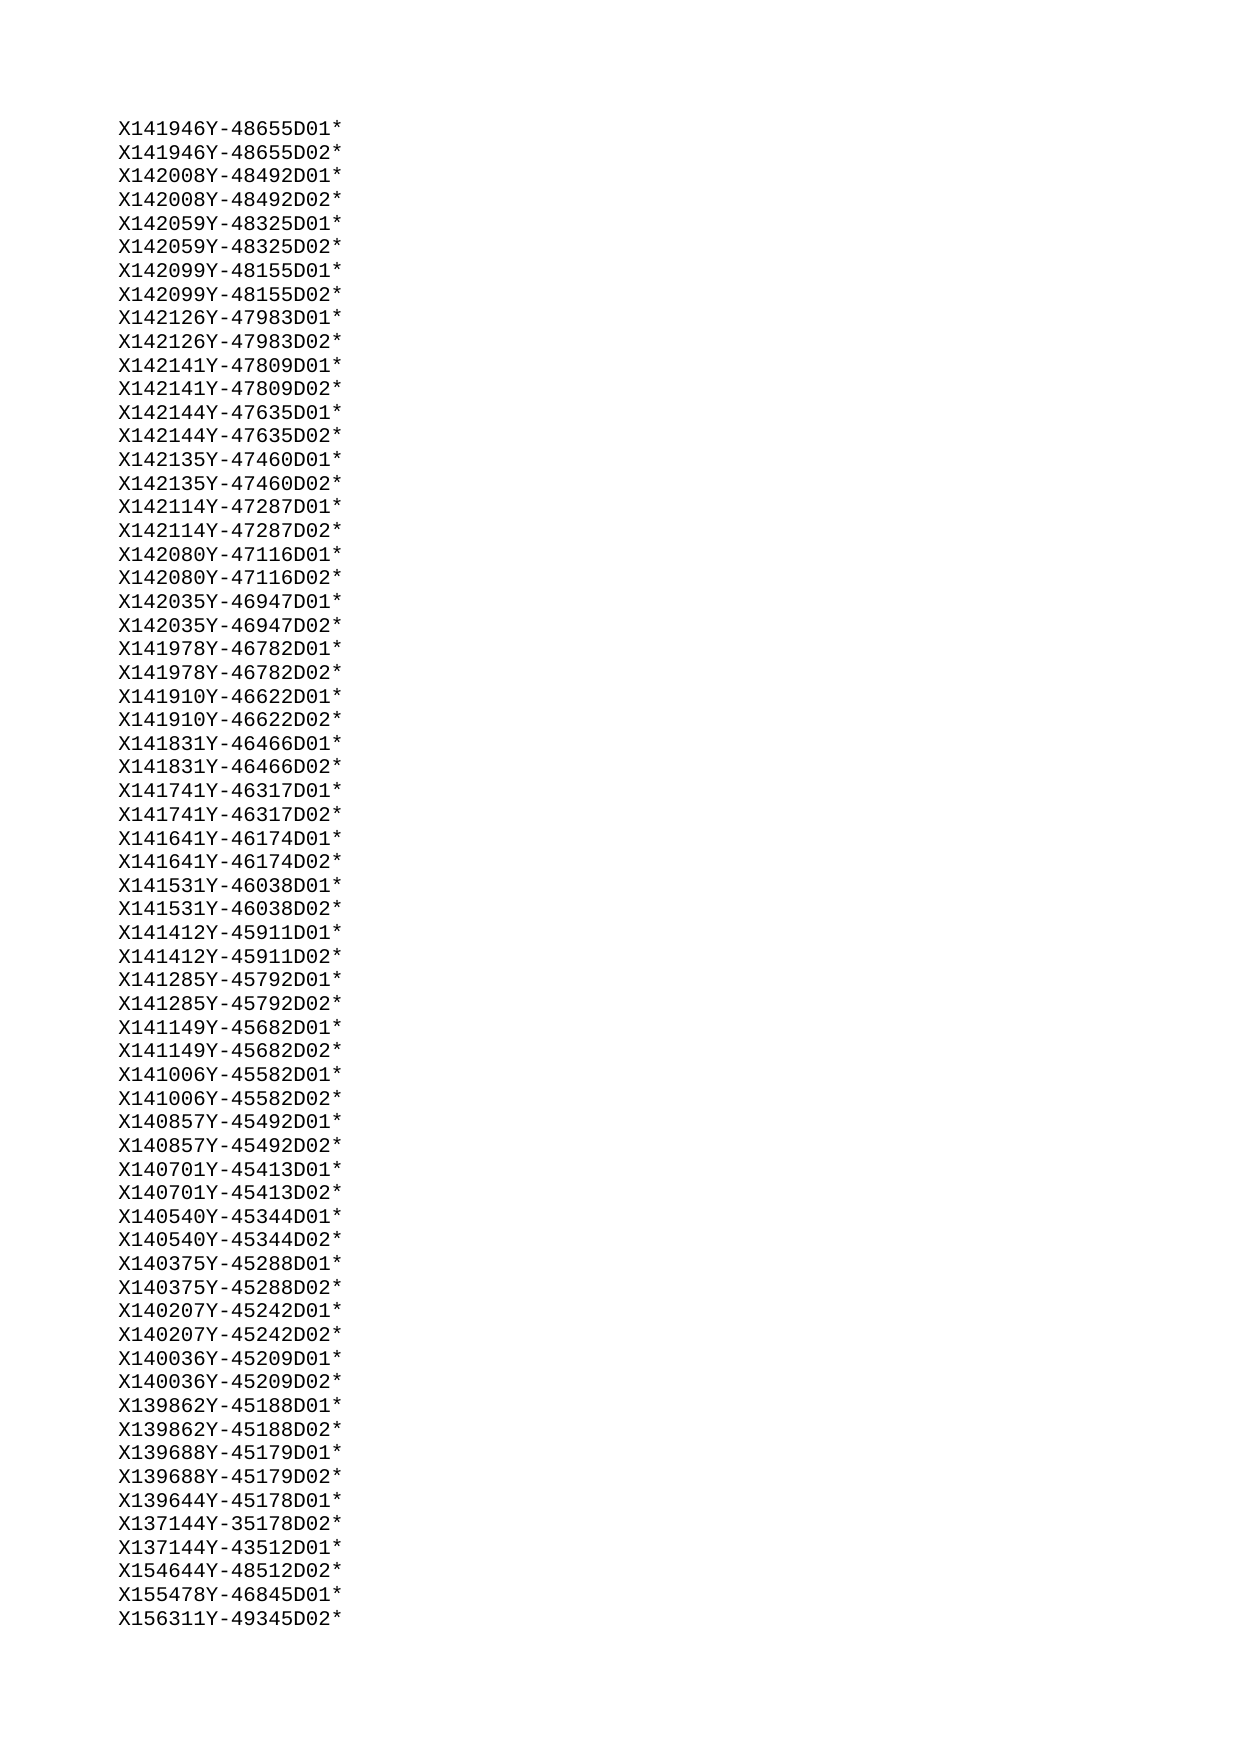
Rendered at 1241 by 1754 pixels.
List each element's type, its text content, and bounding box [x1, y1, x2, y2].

text X140207Y-45242D01* [118, 1300, 1122, 1324]
text X142059Y-48325D01* [118, 213, 1122, 236]
text X142035Y-46947D01* [118, 591, 1122, 615]
text X141412Y-45911D01* [118, 922, 1122, 946]
text X140375Y-45288D02* [118, 1277, 1122, 1300]
text X142141Y-47809D02* [118, 378, 1122, 402]
text X139688Y-45179D01* [118, 1442, 1122, 1466]
text X156311Y-49345D02* [118, 1608, 1122, 1631]
text X142135Y-47460D01* [118, 449, 1122, 473]
text X142126Y-47983D01* [118, 307, 1122, 331]
text X154644Y-48512D02* [118, 1561, 1122, 1584]
text X142008Y-48492D02* [118, 189, 1122, 213]
text X142144Y-47635D01* [118, 402, 1122, 426]
text X141741Y-46317D01* [118, 780, 1122, 804]
text X142080Y-47116D01* [118, 544, 1122, 567]
text X141910Y-46622D01* [118, 686, 1122, 709]
text X141641Y-46174D02* [118, 851, 1122, 875]
text X141910Y-46622D02* [118, 709, 1122, 733]
text X141831Y-46466D02* [118, 757, 1122, 780]
text X142099Y-48155D01* [118, 260, 1122, 284]
text X141285Y-45792D02* [118, 993, 1122, 1017]
text X142008Y-48492D01* [118, 165, 1122, 189]
text X139688Y-45179D02* [118, 1466, 1122, 1489]
text X140857Y-45492D01* [118, 1111, 1122, 1135]
text X141946Y-48655D01* [118, 118, 1122, 142]
text X141006Y-45582D02* [118, 1088, 1122, 1111]
text X140540Y-45344D02* [118, 1229, 1122, 1253]
text X142080Y-47116D02* [118, 567, 1122, 591]
text X142099Y-48155D02* [118, 284, 1122, 307]
text X139862Y-45188D01* [118, 1395, 1122, 1419]
text X139644Y-45178D01* [118, 1489, 1122, 1513]
text X141531Y-46038D01* [118, 875, 1122, 898]
text X142114Y-47287D01* [118, 496, 1122, 520]
text X142144Y-47635D02* [118, 426, 1122, 449]
text X141149Y-45682D01* [118, 1017, 1122, 1040]
text X140375Y-45288D01* [118, 1253, 1122, 1277]
text X137144Y-43512D01* [118, 1537, 1122, 1561]
text X141946Y-48655D02* [118, 142, 1122, 165]
text X141149Y-45682D02* [118, 1040, 1122, 1064]
text X141412Y-45911D02* [118, 946, 1122, 969]
text X141285Y-45792D01* [118, 969, 1122, 993]
text X141741Y-46317D02* [118, 804, 1122, 827]
text X137144Y-35178D02* [118, 1513, 1122, 1537]
text X140701Y-45413D01* [118, 1158, 1122, 1182]
text X141531Y-46038D02* [118, 898, 1122, 922]
text X140036Y-45209D01* [118, 1348, 1122, 1371]
text X140036Y-45209D02* [118, 1371, 1122, 1395]
text X142135Y-47460D02* [118, 473, 1122, 496]
text X141831Y-46466D01* [118, 733, 1122, 757]
text X142059Y-48325D02* [118, 236, 1122, 260]
text X142114Y-47287D02* [118, 520, 1122, 544]
text X155478Y-46845D01* [118, 1584, 1122, 1608]
text X140857Y-45492D02* [118, 1135, 1122, 1158]
text X141006Y-45582D01* [118, 1064, 1122, 1088]
text X141978Y-46782D02* [118, 662, 1122, 686]
text X140701Y-45413D02* [118, 1182, 1122, 1206]
text X139862Y-45188D02* [118, 1419, 1122, 1442]
text X141641Y-46174D01* [118, 827, 1122, 851]
text X142126Y-47983D02* [118, 331, 1122, 354]
text X141978Y-46782D01* [118, 638, 1122, 662]
text X140207Y-45242D02* [118, 1324, 1122, 1348]
text X142141Y-47809D01* [118, 354, 1122, 378]
text X142035Y-46947D02* [118, 615, 1122, 638]
text X140540Y-45344D01* [118, 1206, 1122, 1229]
